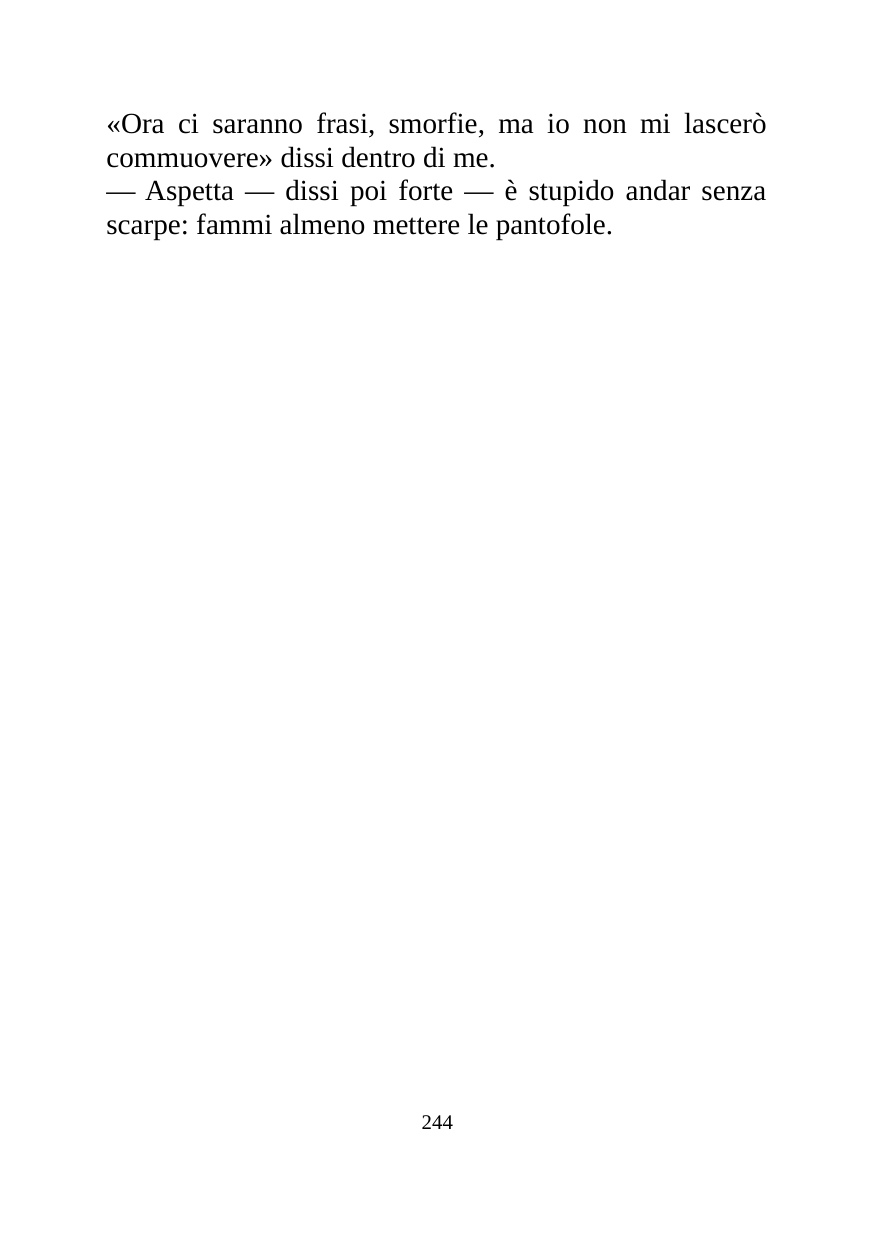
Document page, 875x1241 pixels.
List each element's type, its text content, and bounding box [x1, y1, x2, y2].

text «Ora ci saranno frasi, smorfie, ma io non mi lascerò commuovere» dissi dentro di me. [106, 106, 768, 173]
text — Aspetta — dissi poi forte — è stupido andar senza scarpe: fammi almeno mettere le pantofole. [106, 173, 768, 240]
